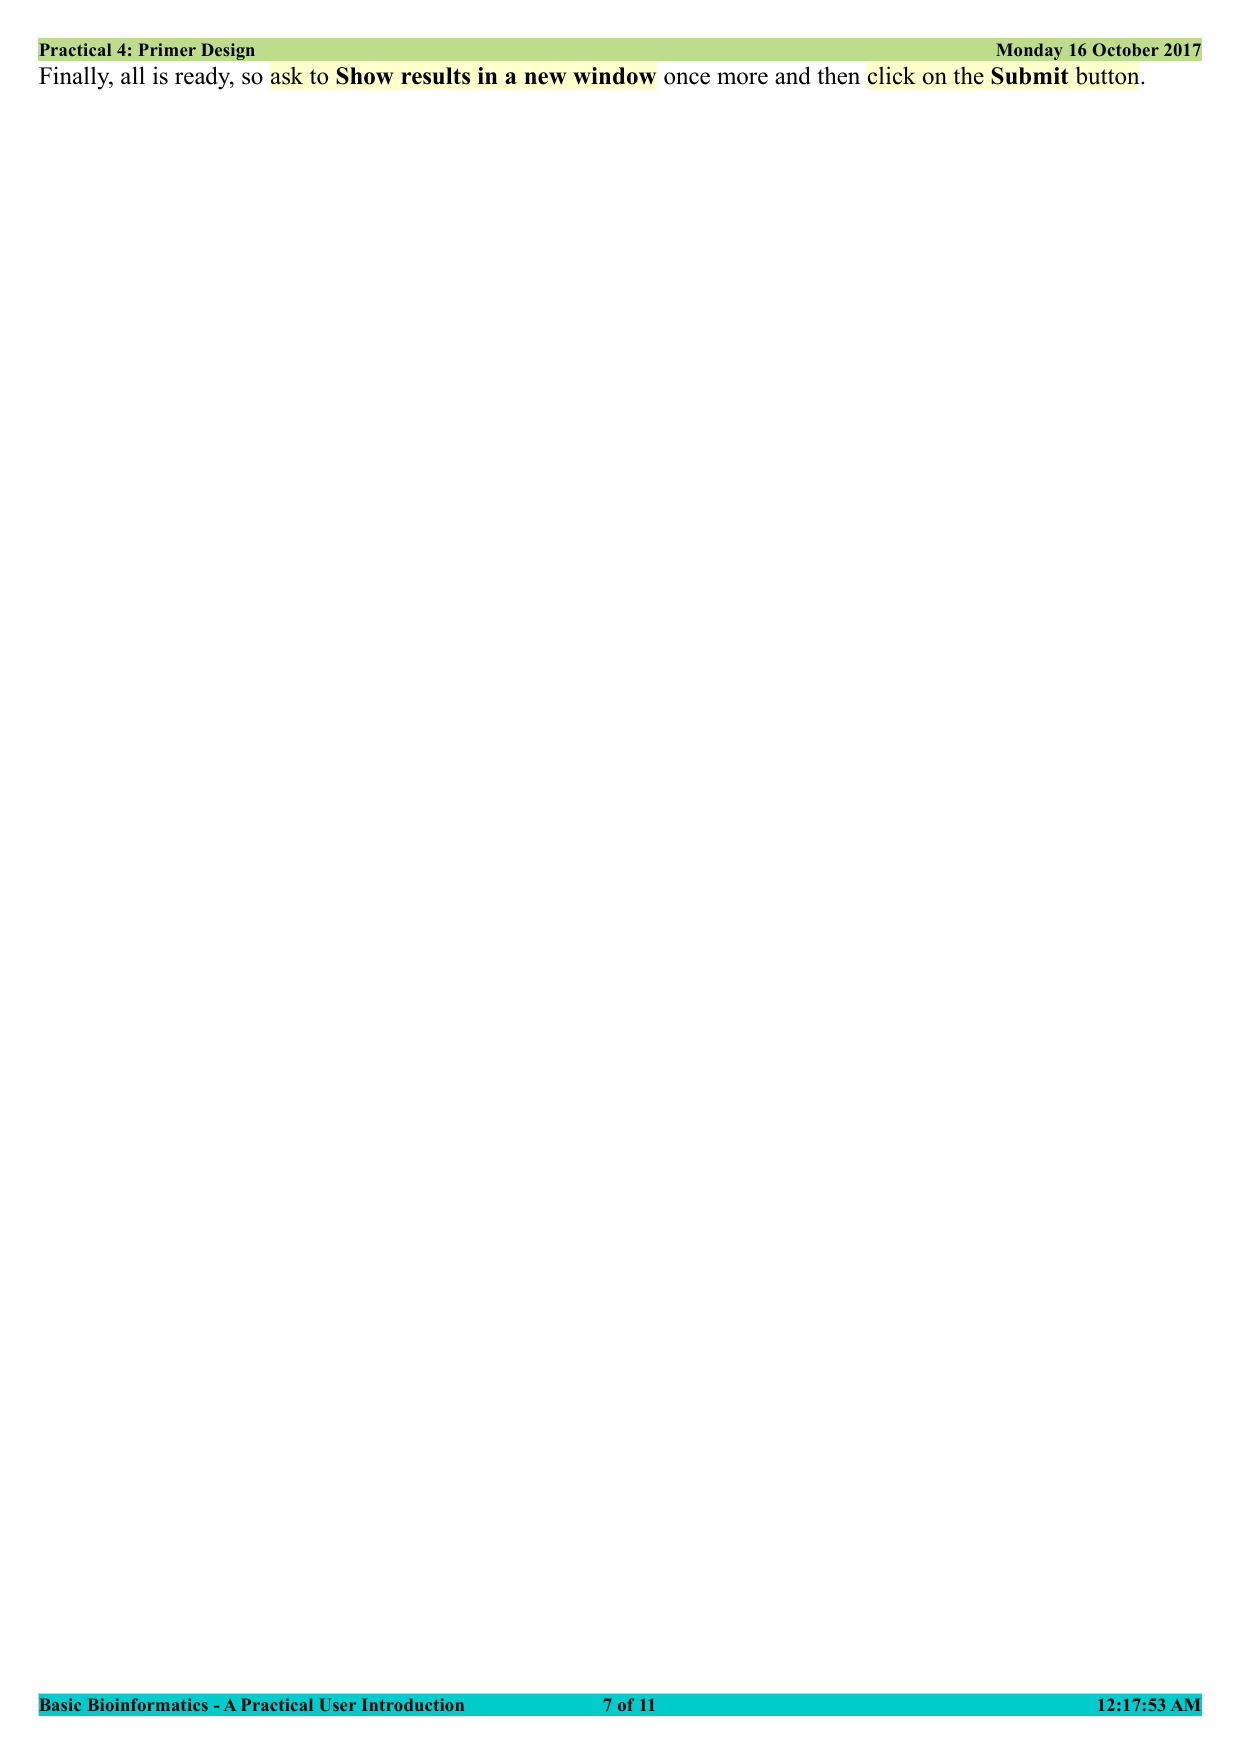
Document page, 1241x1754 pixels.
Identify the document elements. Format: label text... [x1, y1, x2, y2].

text Finally, all is ready, so ask to Show results in a new window once more and then click on the Submit button. [38, 61, 1202, 89]
